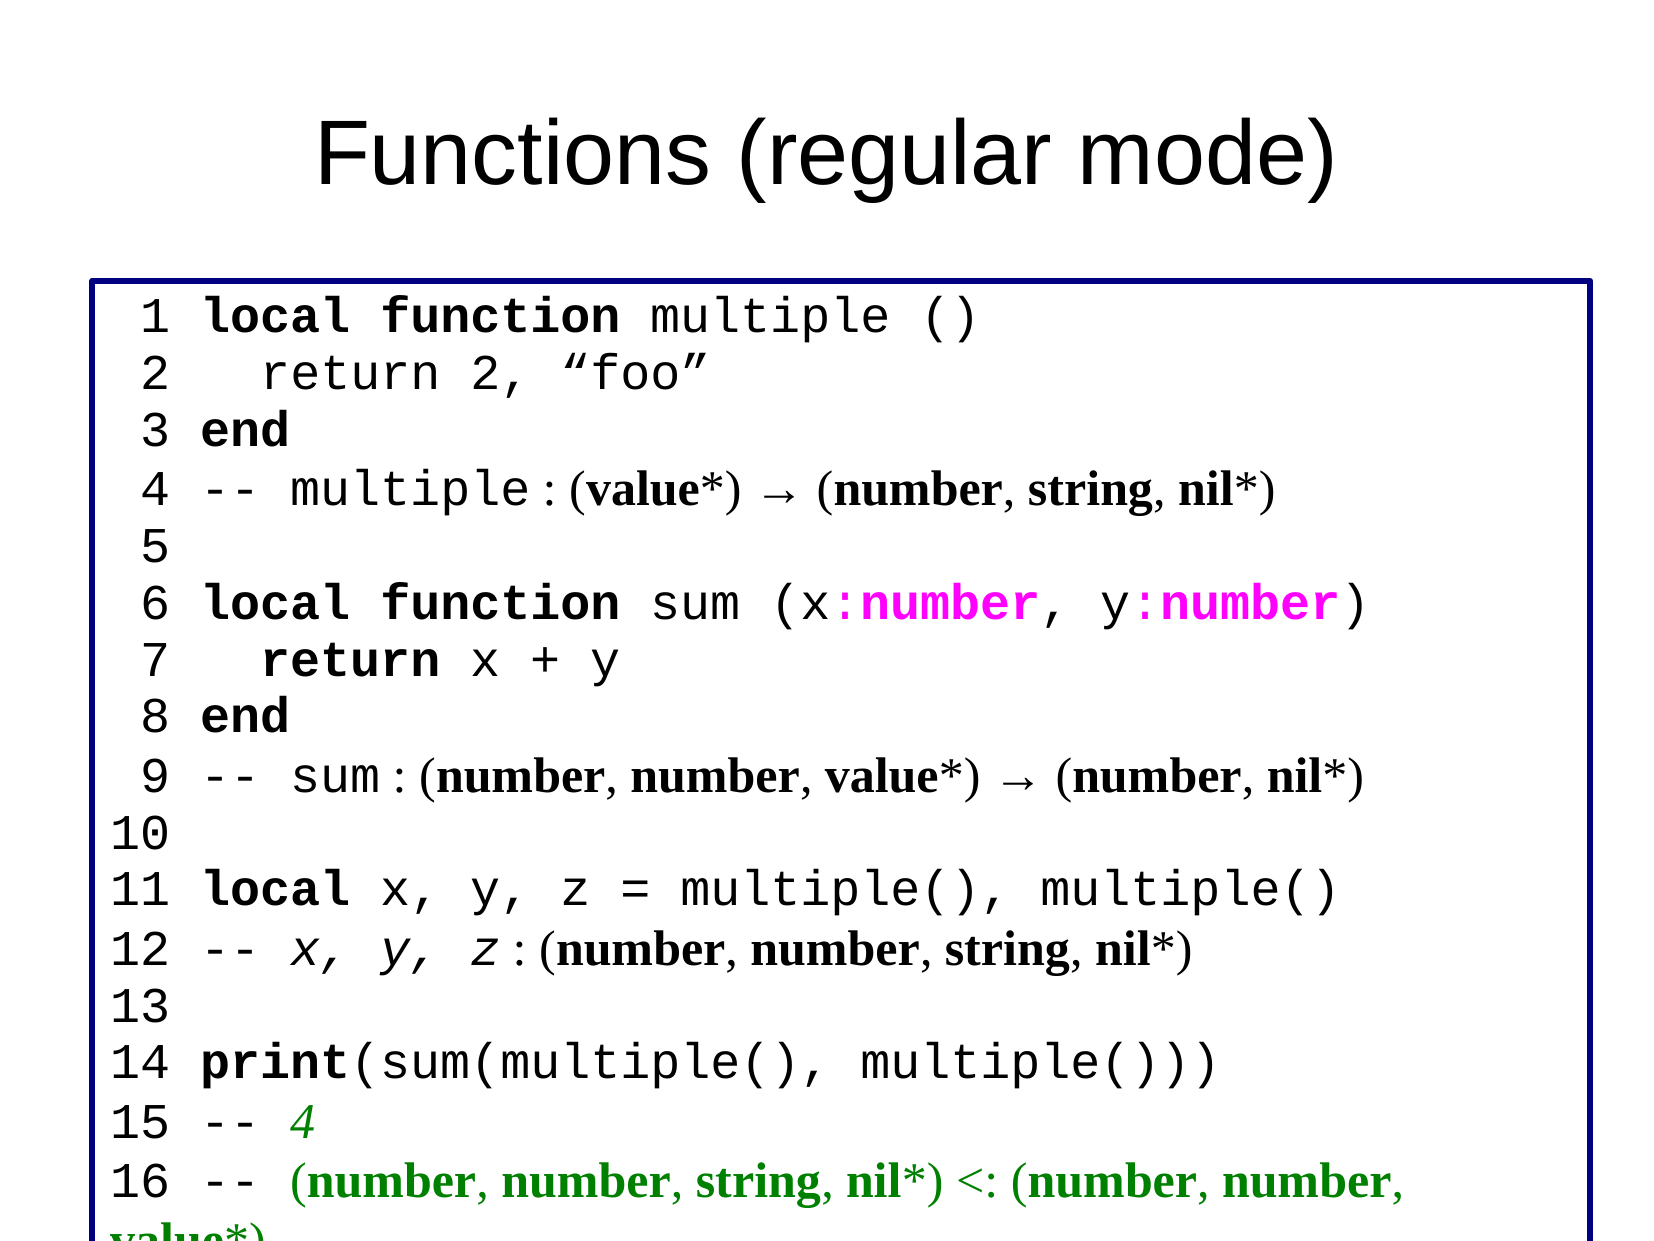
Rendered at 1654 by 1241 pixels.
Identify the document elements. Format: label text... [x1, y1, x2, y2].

title Functions (regular mode) [82, 49, 1571, 257]
text_box 1 local function multiple () 2 return 2, “foo” 3 end 4 -- multiple : (value*) → (number, string, nil*) 5 6 local function sum (x:number, y:number) 7 return x + y 8 end 9 -- sum : (number, number, value*) → (number, nil*) 10 11 local x, y, z = multiple(), multiple() 12 -- x, y, z : (number, number, string, nil*) 13 14 print(sum(multiple(), multiple())) 15 -- 4 16 -- (number, number, string, nil*) <: (number, number, value*) [92, 280, 1591, 1103]
